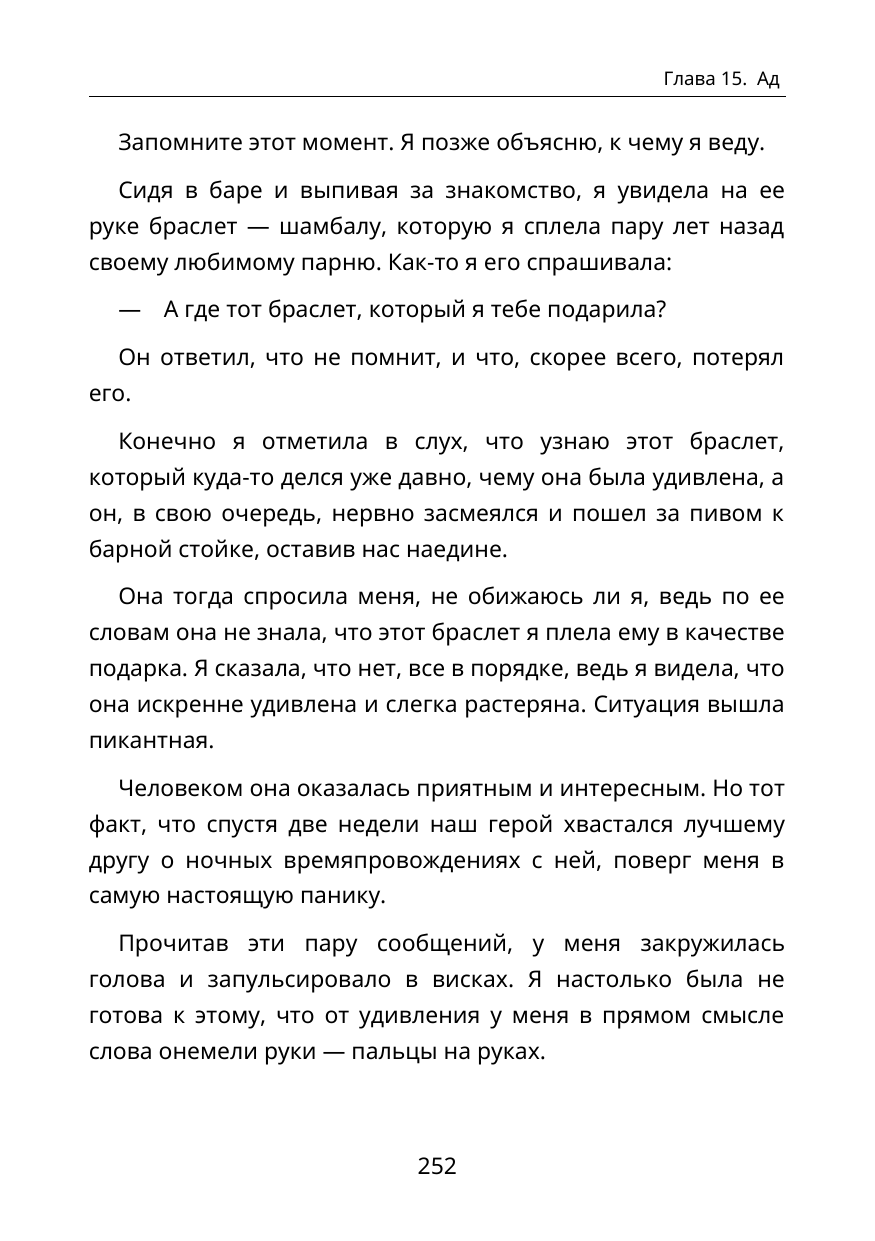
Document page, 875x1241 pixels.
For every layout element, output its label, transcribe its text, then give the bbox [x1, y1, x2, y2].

list А где тот браслет, который я тебе подарила? [88, 293, 786, 324]
text Он ответил, что не помнит, и что, скорее всего, потерял его. [88, 341, 786, 408]
text Сидя в баре и выпивая за знакомство, я увидела на ее руке браслет — шамбалу, которую я сплела пару лет назад своему любимому парню. Как-то я его спрашивала: [88, 174, 786, 277]
text Прочитав эти пару сообщений, у меня закружилась голова и запульсировало в висках. Я настолько была не готова к этому, что от удивления у меня в прямом смысле слова онемели руки — пальцы на руках. [88, 927, 786, 1066]
text Запомните этот момент. Я позже объясню, к чему я веду. [88, 126, 786, 157]
text Она тогда спросила меня, не обижаюсь ли я, ведь по ее словам она не знала, что этот браслет я плела ему в качестве подарка. Я сказала, что нет, все в порядке, ведь я видела, что она искренне удивлена и слегка растеряна. Ситуация вышла пикантная. [88, 580, 786, 755]
text Конечно я отметила в слух, что узнаю этот браслет, который куда-то делся уже давно, чему она была удивлена, а он, в свою очередь, нервно засмеялся и пошел за пивом к барной стойке, оставив нас наедине. [88, 425, 786, 564]
text Человеком она оказалась приятным и интересным. Но тот факт, что спустя две недели наш герой хвастался лучшему другу о ночных времяпровождениях с ней, поверг меня в самую настоящую панику. [88, 772, 786, 911]
